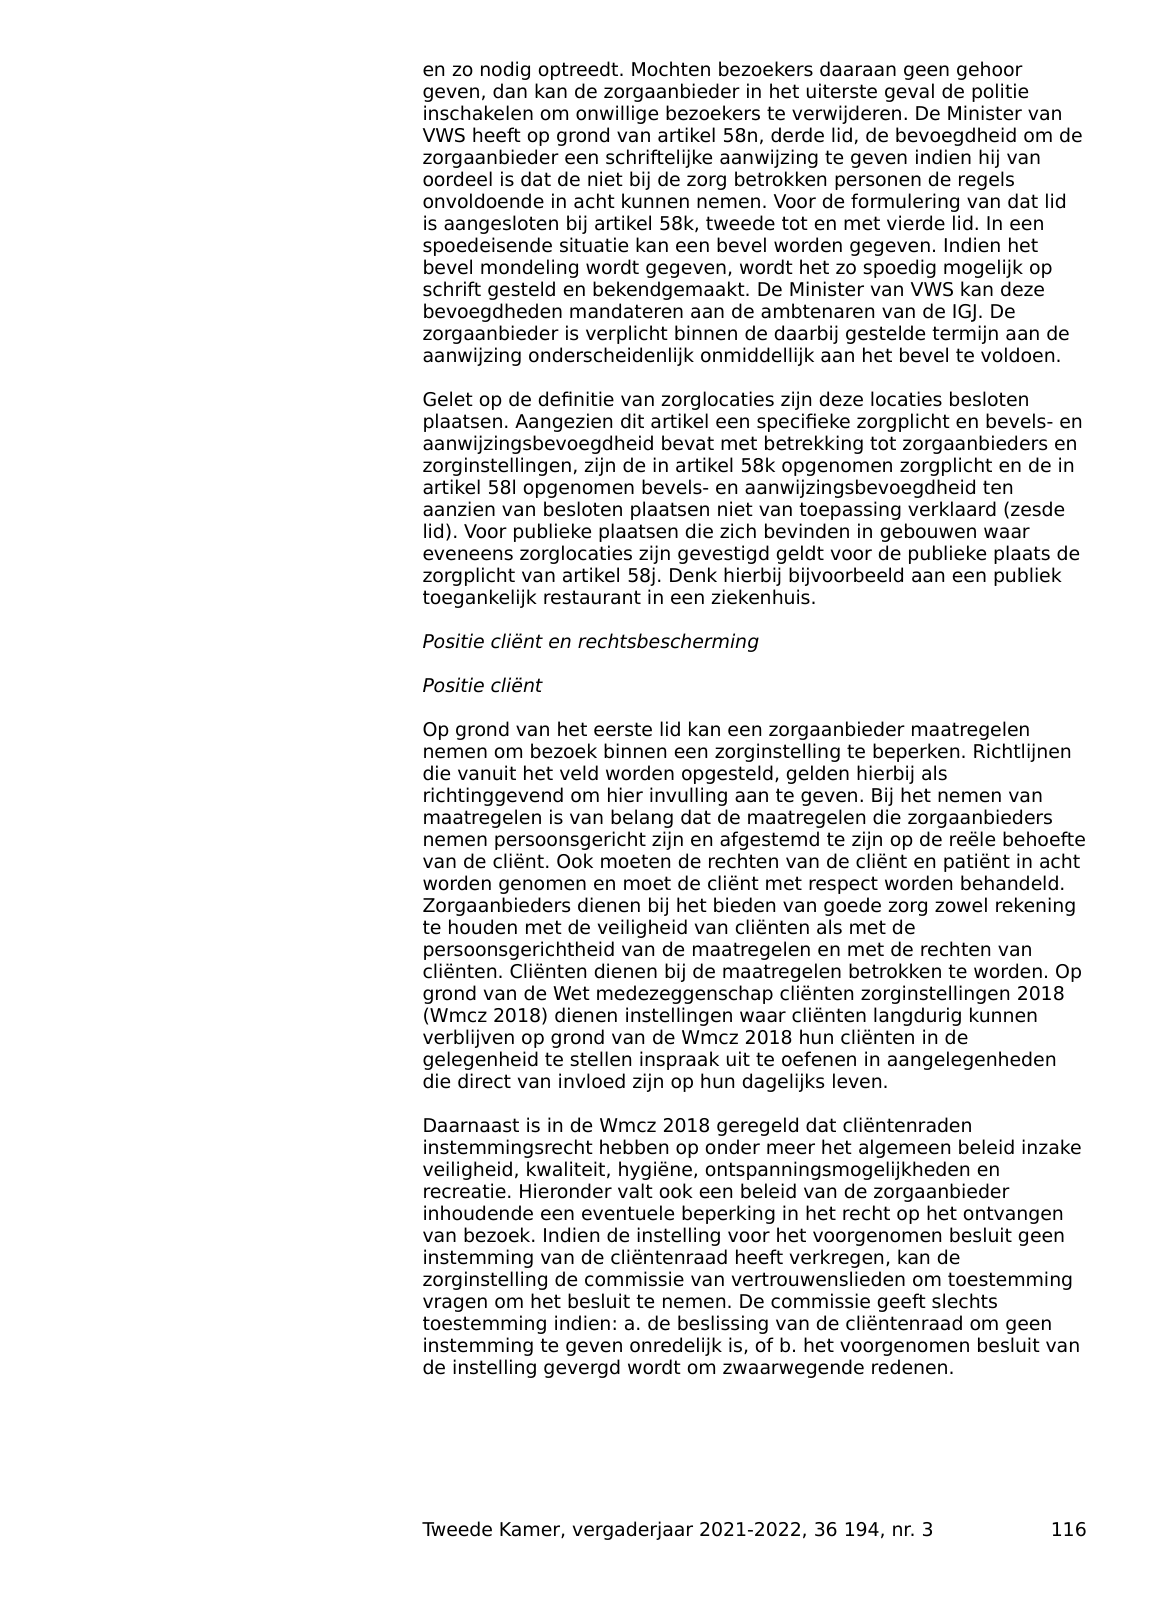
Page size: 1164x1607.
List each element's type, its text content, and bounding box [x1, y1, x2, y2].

text en zo nodig optreedt. Mochten bezoekers daaraan geen gehoor geven, dan kan de zorgaanbieder in het uiterste geval de politie inschakelen om onwillige bezoekers te verwijderen. De Minister van VWS heeft op grond van artikel 58n, derde lid, de bevoegdheid om de zorgaanbieder een schriftelijke aanwijzing te geven indien hij van oordeel is dat de niet bij de zorg betrokken personen de regels onvoldoende in acht kunnen nemen. Voor de formulering van dat lid is aangesloten bij artikel 58k, tweede tot en met vierde lid. In een spoedeisende situatie kan een bevel worden gegeven. Indien het bevel mondeling wordt gegeven, wordt het zo spoedig mogelijk op schrift gesteld en bekendgemaakt. De Minister van VWS kan deze bevoegdheden mandateren aan de ambtenaren van de IGJ. De zorgaanbieder is verplicht binnen de daarbij gestelde termijn aan de aanwijzing onderscheidenlijk onmiddellijk aan het bevel te voldoen. [422, 59, 1087, 367]
text Daarnaast is in de Wmcz 2018 geregeld dat cliëntenraden instemmingsrecht hebben op onder meer het algemeen beleid inzake veiligheid, kwaliteit, hygiëne, ontspanningsmogelijkheden en recreatie. Hieronder valt ook een beleid van de zorgaanbieder inhoudende een eventuele beperking in het recht op het ontvangen van bezoek. Indien de instelling voor het voorgenomen besluit geen instemming van de cliëntenraad heeft verkregen, kan de zorginstelling de commissie van vertrouwenslieden om toestemming vragen om het besluit te nemen. De commissie geeft slechts toestemming indien: a. de beslissing van de cliëntenraad om geen instemming te geven onredelijk is, of b. het voorgenomen besluit van de instelling gevergd wordt om zwaarwegende redenen. [422, 1115, 1087, 1379]
subtitle Positie cliënt [422, 675, 1087, 697]
subtitle Positie cliënt en rechtsbescherming [422, 631, 1087, 653]
text Op grond van het eerste lid kan een zorgaanbieder maatregelen nemen om bezoek binnen een zorginstelling te beperken. Richtlijnen die vanuit het veld worden opgesteld, gelden hierbij als richtinggevend om hier invulling aan te geven. Bij het nemen van maatregelen is van belang dat de maatregelen die zorgaanbieders nemen persoonsgericht zijn en afgestemd te zijn op de reële behoefte van de cliënt. Ook moeten de rechten van de cliënt en patiënt in acht worden genomen en moet de cliënt met respect worden behandeld. Zorgaanbieders dienen bij het bieden van goede zorg zowel rekening te houden met de veiligheid van cliënten als met de persoonsgerichtheid van de maatregelen en met de rechten van cliënten. Cliënten dienen bij de maatregelen betrokken te worden. Op grond van de Wet medezeggenschap cliënten zorginstellingen 2018 (Wmcz 2018) dienen instellingen waar cliënten langdurig kunnen verblijven op grond van de Wmcz 2018 hun cliënten in de gelegenheid te stellen inspraak uit te oefenen in aangelegenheden die direct van invloed zijn op hun dagelijks leven. [422, 719, 1087, 1093]
text Gelet op de definitie van zorglocaties zijn deze locaties besloten plaatsen. Aangezien dit artikel een specifieke zorgplicht en bevels- en aanwijzingsbevoegdheid bevat met betrekking tot zorgaanbieders en zorginstellingen, zijn de in artikel 58k opgenomen zorgplicht en de in artikel 58l opgenomen bevels- en aanwijzingsbevoegdheid ten aanzien van besloten plaatsen niet van toepassing verklaard (zesde lid). Voor publieke plaatsen die zich bevinden in gebouwen waar eveneens zorglocaties zijn gevestigd geldt voor de publieke plaats de zorgplicht van artikel 58j. Denk hierbij bijvoorbeeld aan een publiek toegankelijk restaurant in een ziekenhuis. [422, 389, 1087, 609]
